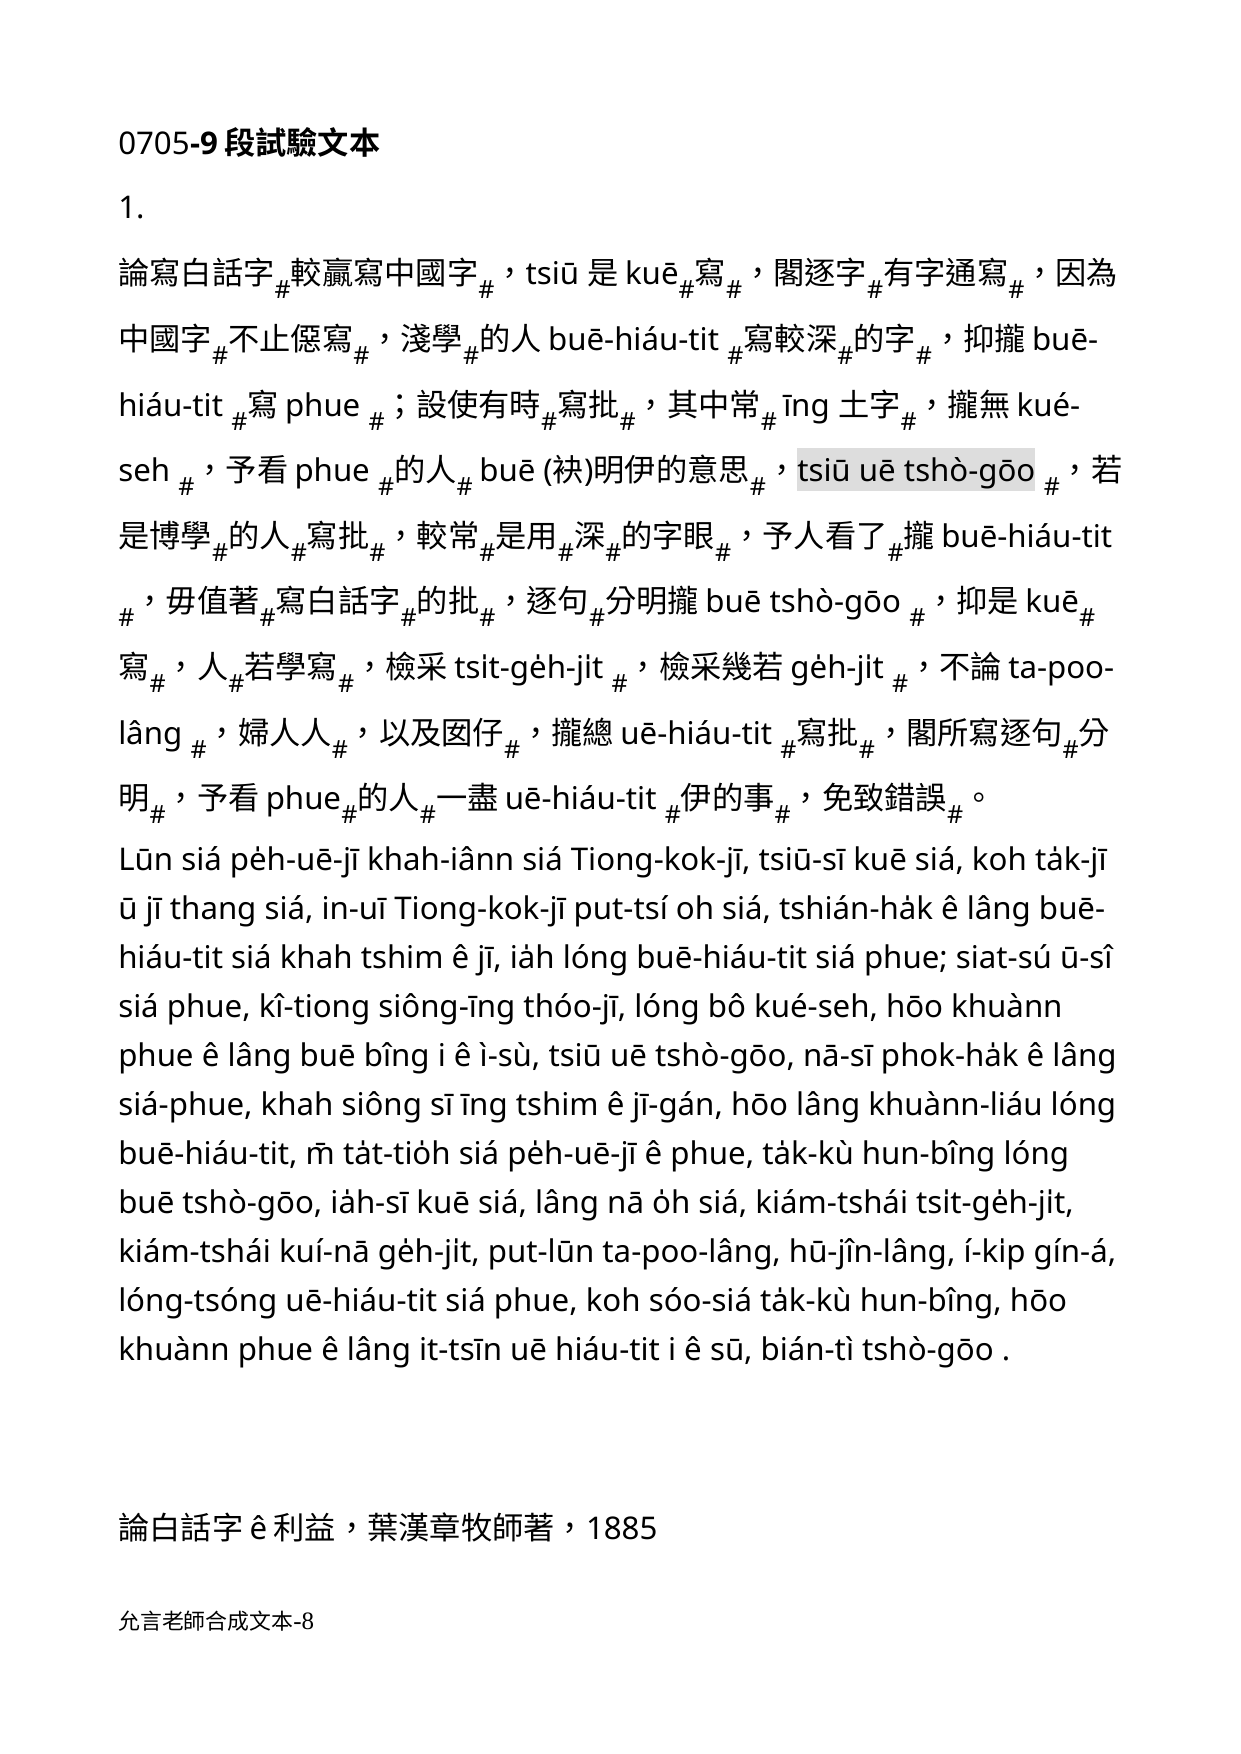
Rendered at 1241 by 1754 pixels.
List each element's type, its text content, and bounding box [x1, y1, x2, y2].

text 0705-9段試驗文本 [118, 118, 1122, 163]
text 論寫白話字#較贏寫中國字#，tsiū 是kuē#寫#，閣逐字#有字通寫#，因為中國字#不止僫寫#，淺學#的人buē-hiáu-tit #寫較深#的字#，抑攏buē-hiáu-tit #寫phue #；設使有時#寫批#，其中常# īng 土字#，攏無kué-seh #，予看phue #的人# buē (袂)明伊的意思#，tsiū uē tshò-gōo #，若是博學#的人#寫批#，較常#是用#深#的字眼#，予人看了#攏buē-hiáu-tit #，毋值著#寫白話字#的批#，逐句#分明攏buē tshò-gōo #，抑是kuē#寫#，人#若學寫#，檢采tsi̍t-ge̍h-ji̍t #，檢采幾若ge̍h-ji̍t #，不論ta-poo-lâng #，婦人人#，以及囡仔#，攏總uē-hiáu-tit #寫批#，閣所寫逐句#分明#，予看phue#的人#一盡uē-hiáu-tit #伊的事#，免致錯誤#。 Lūn siá pe̍h-uē-jī khah-iânn siá Tiong-kok-jī, tsiū-sī kuē siá, koh ta̍k-jī ū jī thang siá, in-uī Tiong-kok-jī put-tsí oh siá, tshián-ha̍k ê lâng buē-hiáu-tit siá khah tshim ê jī, ia̍h lóng buē-hiáu-tit siá phue; siat-sú ū-sî siá phue, kî-tiong siông-īng thóo-jī, lóng bô kué-seh, hōo khuànn phue ê lâng buē bîng i ê ì-sù, tsiū uē tshò-gōo, nā-sī phok-ha̍k ê lâng siá-phue, khah siông sī īng tshim ê jī-gán, hōo lâng khuànn-liáu lóng buē-hiáu-tit, m̄ ta̍t-tio̍h siá pe̍h-uē-jī ê phue, ta̍k-kù hun-bîng lóng buē tshò-gōo, ia̍h-sī kuē siá, lâng nā o̍h siá, kiám-tshái tsi̍t-ge̍h-ji̍t, kiám-tshái kuí-nā ge̍h-ji̍t, put-lūn ta-poo-lâng, hū-jîn-lâng, í-ki̍p gín-á, lóng-tsóng uē-hiáu-tit siá phue, koh sóo-siá ta̍k-kù hun-bîng, hōo khuànn phue ê lâng it-tsīn uē hiáu-tit i ê sū, bián-tì tshò-gōo . [118, 248, 1122, 1418]
text 論白話字ê利益，葉漢章牧師著，1885 [118, 1503, 1122, 1548]
text 1. [118, 185, 1122, 227]
